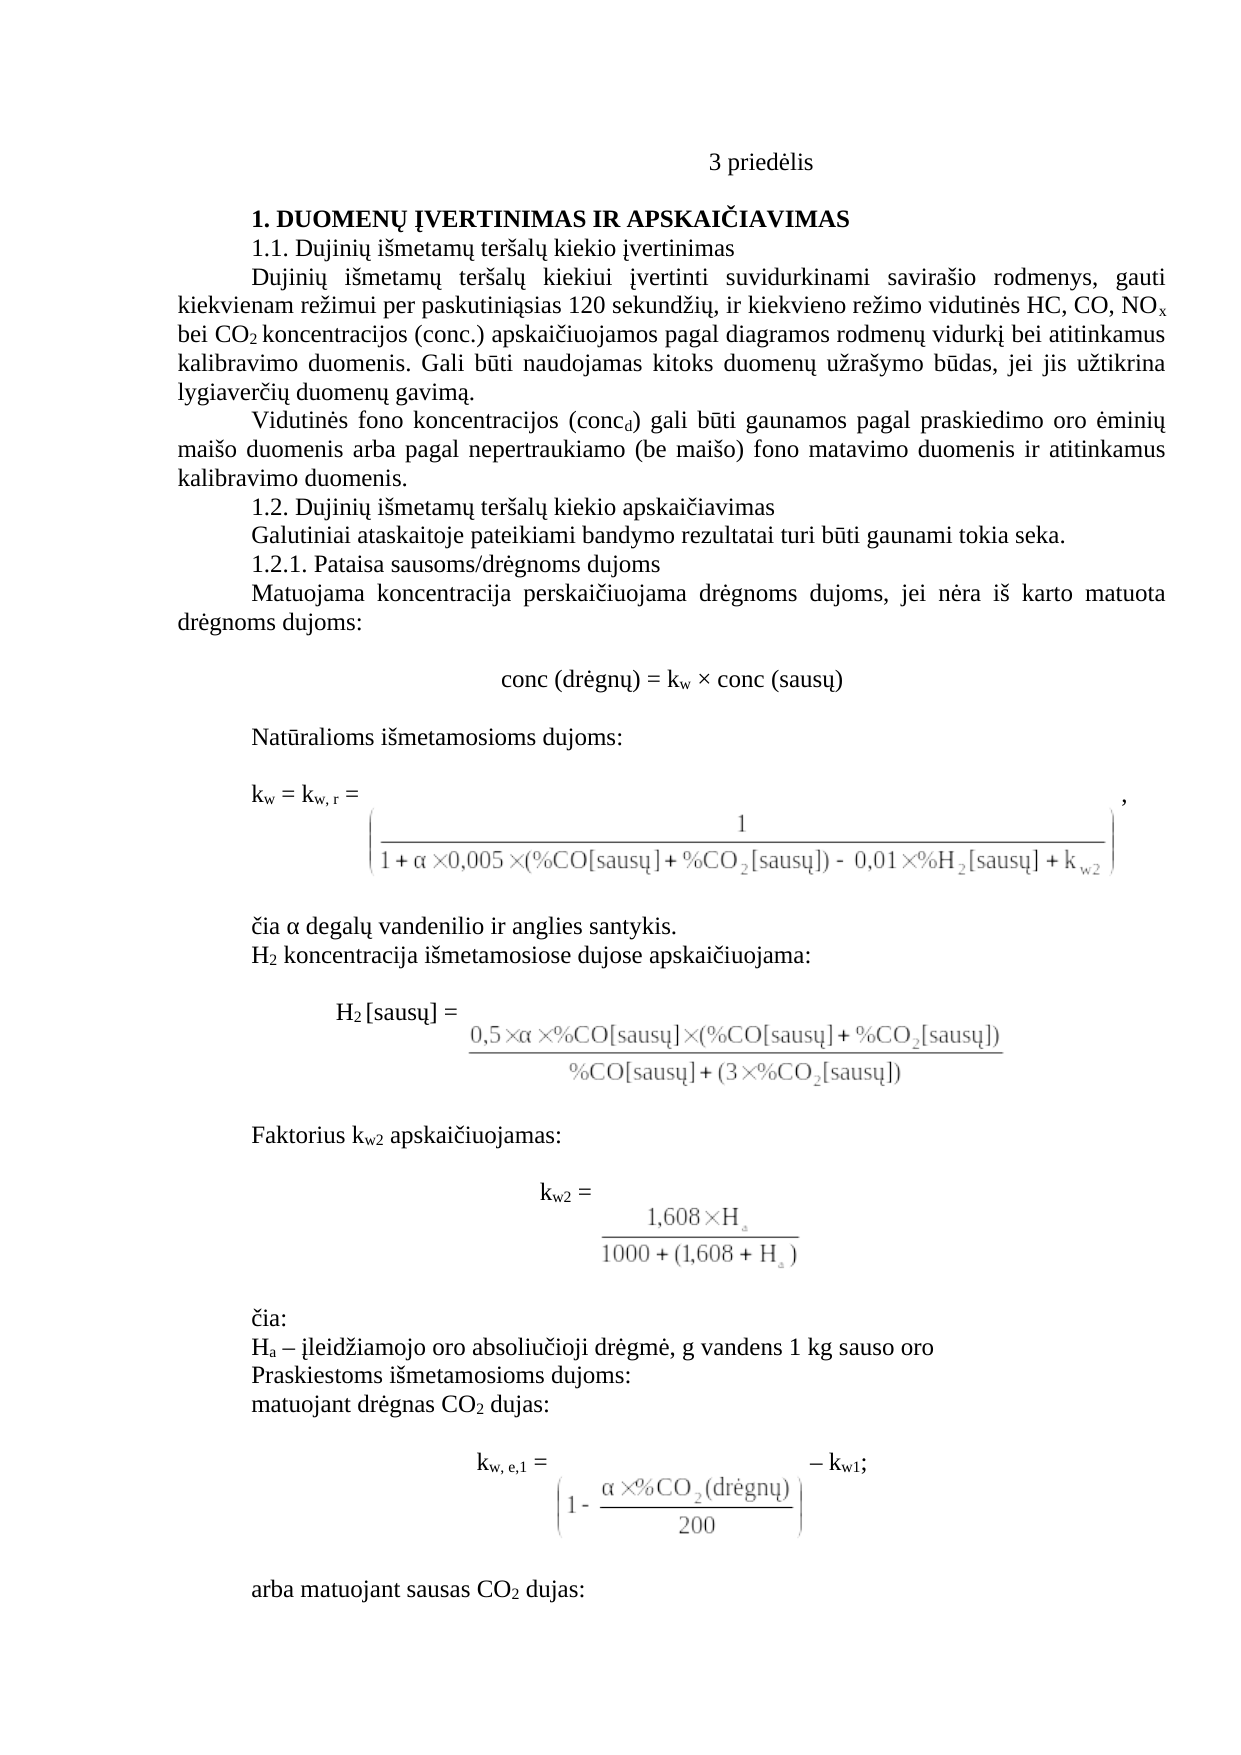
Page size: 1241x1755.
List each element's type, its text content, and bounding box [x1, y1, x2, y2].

text kw, e,1 = – kw1; [177, 1447, 1166, 1545]
text 1.2. Dujinių išmetamų teršalų kiekio apskaičiavimas [177, 492, 1166, 521]
text 1. DUOMENŲ ĮVERTINIMAS IR APSKAIČIAVIMAS [177, 204, 1166, 233]
text Matuojama koncentracija perskaičiuojama drėgnoms dujoms, jei nėra iš karto matuota drėgnoms dujoms: [177, 578, 1166, 636]
text kw = kw, r = , [177, 779, 1166, 882]
text Vidutinės fono koncentracijos (concd) gali būti gaunamos pagal praskiedimo oro ėminių maišo duomenis arba pagal nepertraukiamo (be maišo) fono matavimo duomenis ir atitinkamus kalibravimo duomenis. [177, 406, 1166, 492]
text H2 [sausų] = [177, 997, 1166, 1091]
text Ha – įleidžiamojo oro absoliučioji drėgmė, g vandens 1 kg sauso oro [177, 1332, 1166, 1360]
text arba matuojant sausas CO2 dujas: [177, 1574, 1166, 1602]
text Praskiestoms išmetamosioms dujoms: [177, 1360, 1166, 1389]
text H2 koncentracija išmetamosiose dujose apskaičiuojama: [177, 940, 1166, 969]
text matuojant drėgnas CO2 dujas: [177, 1389, 1166, 1418]
text kw2 = [177, 1177, 1166, 1274]
text Dujinių išmetamų teršalų kiekiui įvertinti suvidurkinami savirašio rodmenys, gauti kiekvienam režimui per paskutiniąsias 120 sekundžių, ir kiekvieno režimo vidutinės HC, CO, NOx bei CO2 koncentracijos (conc.) apskaičiuojamos pagal diagramos rodmenų vidurkį bei atitinkamus kalibravimo duomenis. Gali būti naudojamas kitoks duomenų užrašymo būdas, jei jis užtikrina lygiaverčių duomenų gavimą. [177, 262, 1166, 406]
text čia α degalų vandenilio ir anglies santykis. [177, 911, 1166, 940]
text Galutiniai ataskaitoje pateikiami bandymo rezultatai turi būti gaunami tokia seka. [177, 521, 1166, 549]
text Natūralioms išmetamosioms dujoms: [177, 722, 1166, 751]
text 1.2.1. Pataisa sausoms/drėgnoms dujoms [177, 549, 1166, 578]
text 3 priedėlis [177, 147, 1166, 176]
text conc (drėgnų) = kw × conc (sausų) [177, 664, 1166, 693]
text 1.1. Dujinių išmetamų teršalų kiekio įvertinimas [177, 233, 1166, 262]
text čia: [177, 1303, 1166, 1332]
text Faktorius kw2 apskaičiuojamas: [177, 1120, 1166, 1148]
